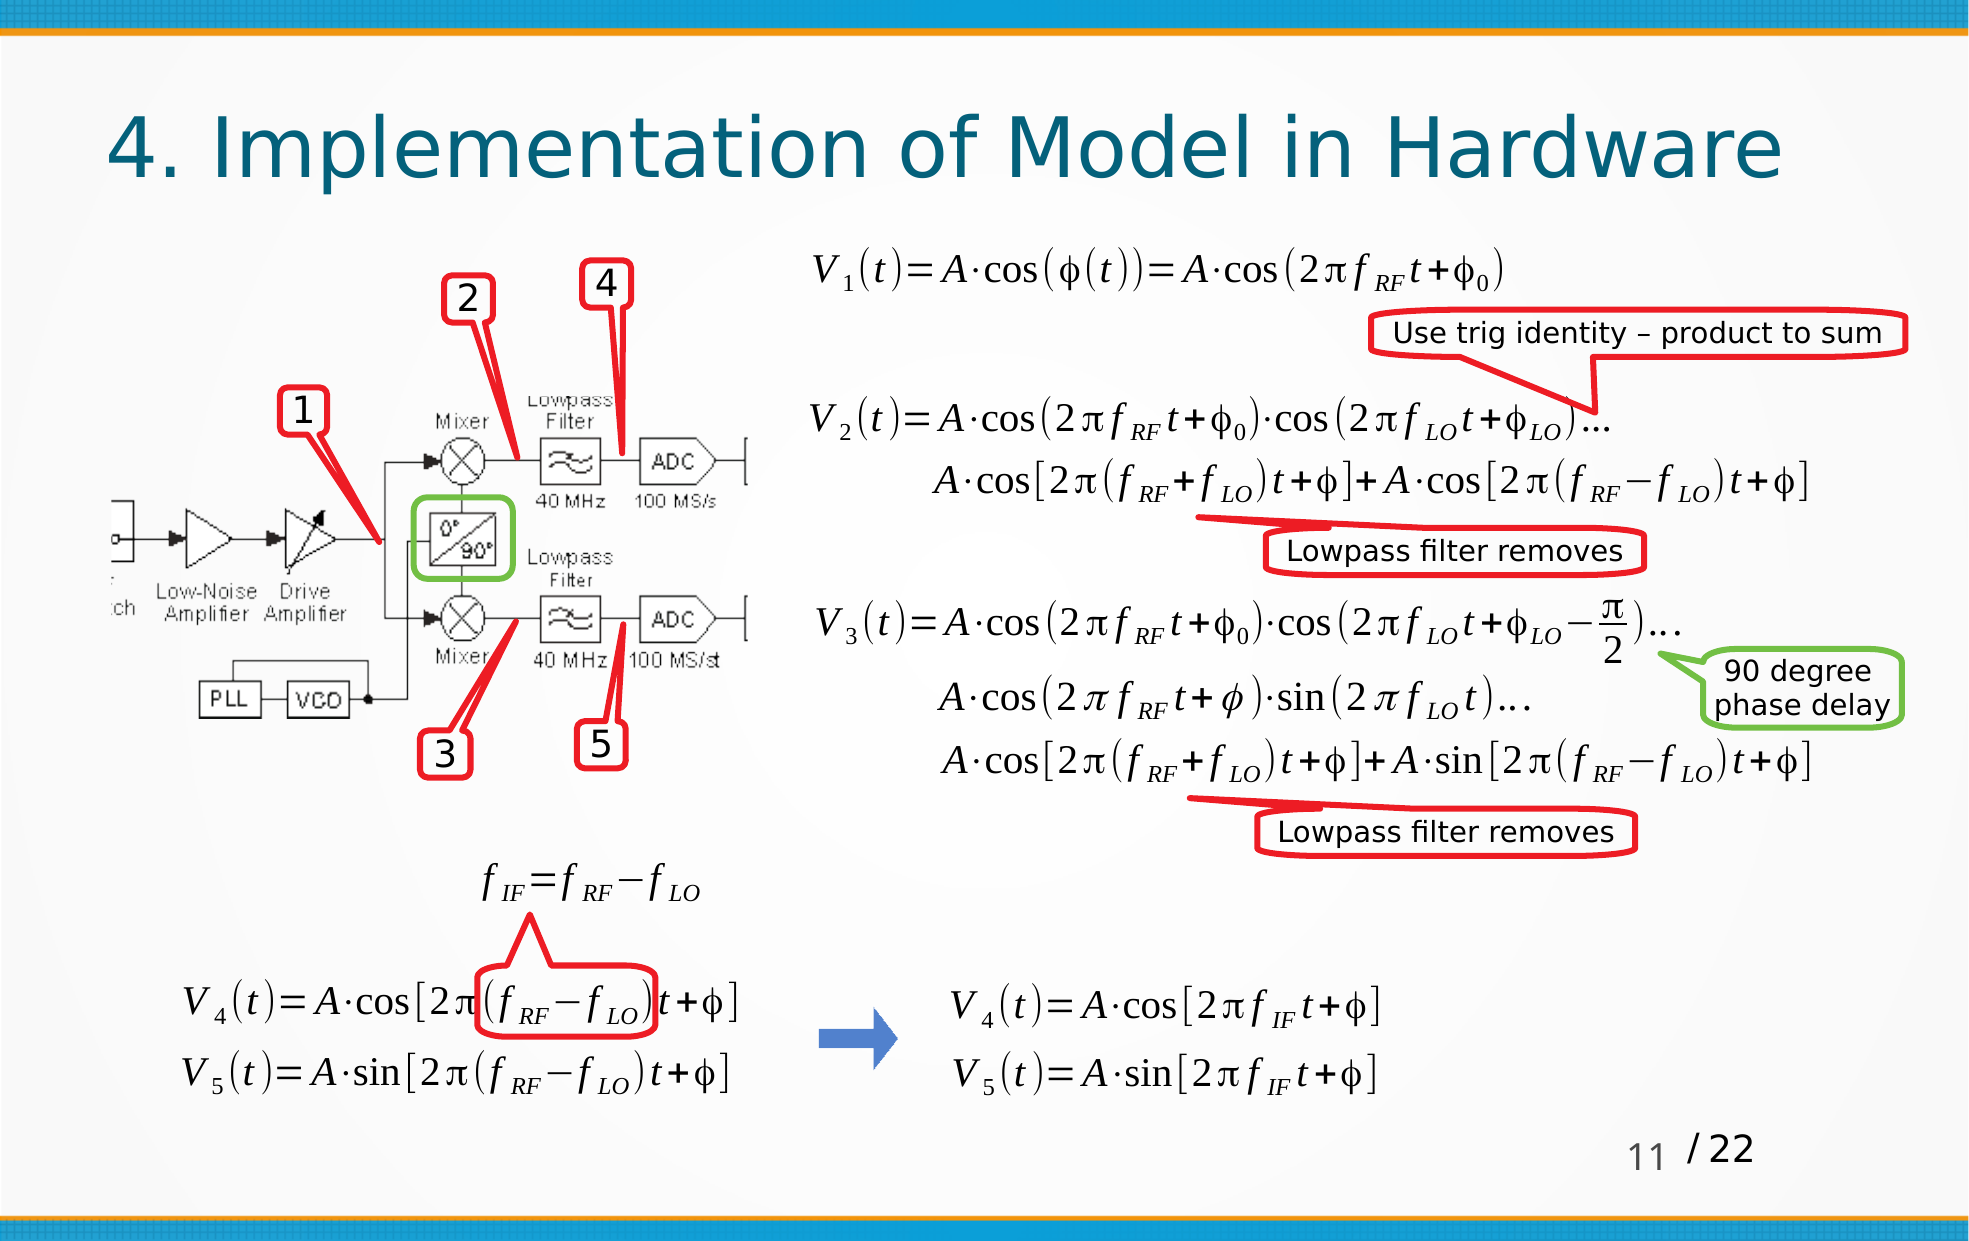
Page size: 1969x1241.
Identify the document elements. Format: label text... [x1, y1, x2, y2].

chart [945, 1048, 1384, 1101]
chart [808, 596, 1690, 725]
text_box Lowpass filter removes [1198, 517, 1645, 576]
text_box 4 [582, 260, 632, 454]
text_box 2 [444, 275, 518, 458]
chart [481, 976, 652, 1029]
chart [943, 980, 1388, 1033]
text_box 1 [279, 387, 380, 543]
chart [923, 455, 1816, 508]
text_box 5 [576, 624, 626, 769]
chart [895, 735, 1819, 801]
chart [802, 393, 1618, 446]
text_box 3 [420, 621, 516, 778]
text_box 90 degree phase delay [1660, 648, 1902, 728]
chart [658, 976, 745, 1029]
text_box Lowpass filter removes [1189, 798, 1636, 856]
chart [174, 1046, 737, 1100]
chart [175, 976, 475, 1029]
title 4. Implementation of Model in Hardware [105, 45, 1877, 253]
picture [0, 0, 1969, 1241]
chart [805, 244, 1511, 297]
chart [473, 855, 708, 907]
text_box Use trig identity – product to sum [1371, 309, 1906, 413]
